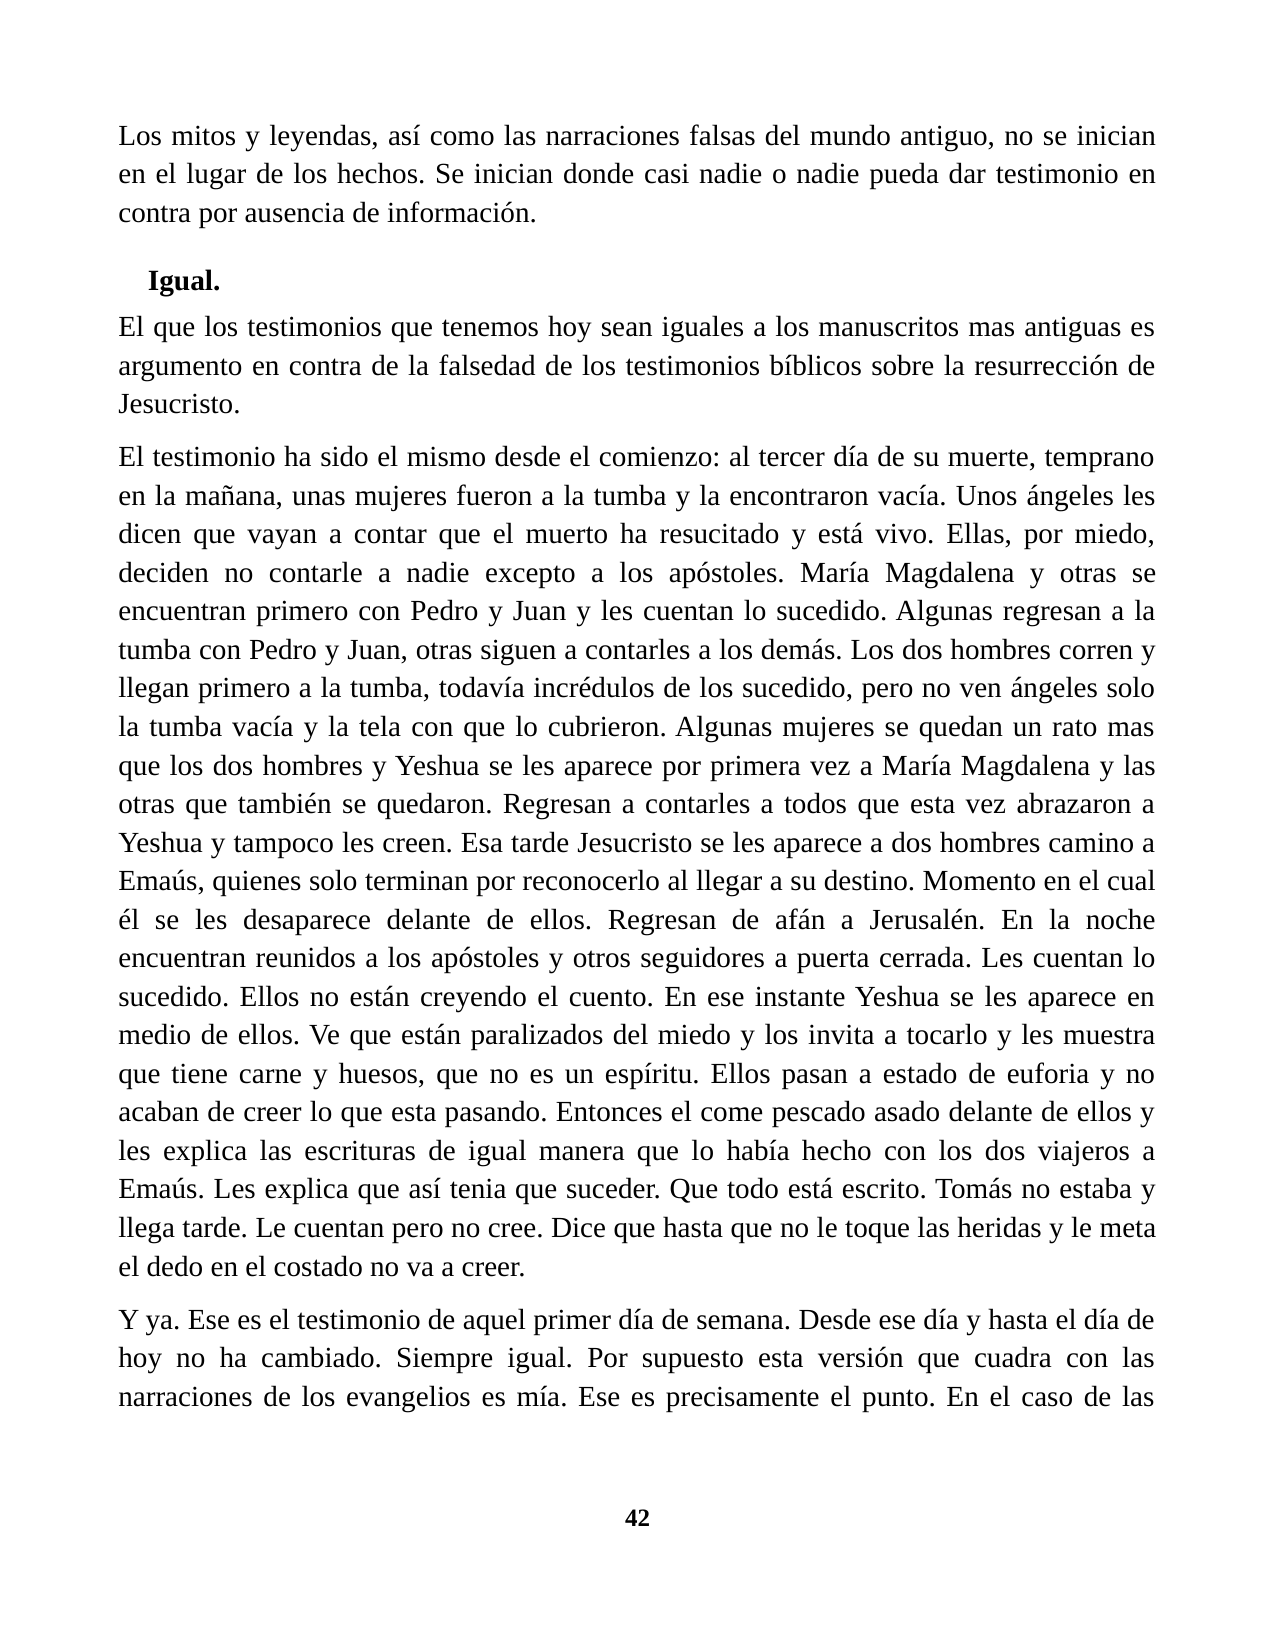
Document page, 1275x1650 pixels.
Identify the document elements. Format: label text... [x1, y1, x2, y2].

text El que los testimonios que tenemos hoy sean iguales a los manuscritos mas antiguas es argumento en contra de la falsedad de los testimonios bíblicos sobre la resurrección de Jesucristo. [118, 309, 1157, 420]
text El testimonio ha sido el mismo desde el comienzo: al tercer día de su muerte, temprano en la mañana, unas mujeres fueron a la tumba y la encontraron vacía. Unos ángeles les dicen que vayan a contar que el muerto ha resucitado y está vivo. Ellas, por miedo, deciden no contarle a nadie excepto a los apóstoles. María Magdalena y otras se encuentran primero con Pedro y Juan y les cuentan lo sucedido. Algunas regresan a la tumba con Pedro y Juan, otras siguen a contarles a los demás. Los dos hombres corren y llegan primero a la tumba, todavía incrédulos de los sucedido, pero no ven ángeles solo la tumba vacía y la tela con que lo cubrieron. Algunas mujeres se quedan un rato mas que los dos hombres y Yeshua se les aparece por primera vez a María Magdalena y las otras que también se quedaron. Regresan a contarles a todos que esta vez abrazaron a Yeshua y tampoco les creen. Esa tarde Jesucristo se les aparece a dos hombres camino a Emaús, quienes solo terminan por reconocerlo al llegar a su destino. Momento en el cual él se les desaparece delante de ellos. Regresan de afán a Jerusalén. En la noche encuentran reunidos a los apóstoles y otros seguidores a puerta cerrada. Les cuentan lo sucedido. Ellos no están creyendo el cuento. En ese instante Yeshua se les aparece en medio de ellos. Ve que están paralizados del miedo y los invita a tocarlo y les muestra que tiene carne y huesos, que no es un espíritu. Ellos pasan a estado de euforia y no acaban de creer lo que esta pasando. Entonces el come pescado asado delante de ellos y les explica las escrituras de igual manera que lo había hecho con los dos viajeros a Emaús. Les explica que así tenia que suceder. Que todo está escrito. Tomás no estaba y llega tarde. Le cuentan pero no cree. Dice que hasta que no le toque las heridas y le meta el dedo en el costado no va a creer. [118, 439, 1157, 1282]
text Y ya. Ese es el testimonio de aquel primer día de semana. Desde ese día y hasta el día de hoy no ha cambiado. Siempre igual. Por supuesto esta versión que cuadra con las narraciones de los evangelios es mía. Ese es precisamente el punto. En el caso de las [118, 1302, 1157, 1412]
text Los mitos y leyendas, así como las narraciones falsas del mundo antiguo, no se inician en el lugar de los hechos. Se inician donde casi nadie o nadie pueda dar testimonio en contra por ausencia de información. [118, 118, 1157, 229]
subtitle Igual. [148, 263, 1157, 297]
